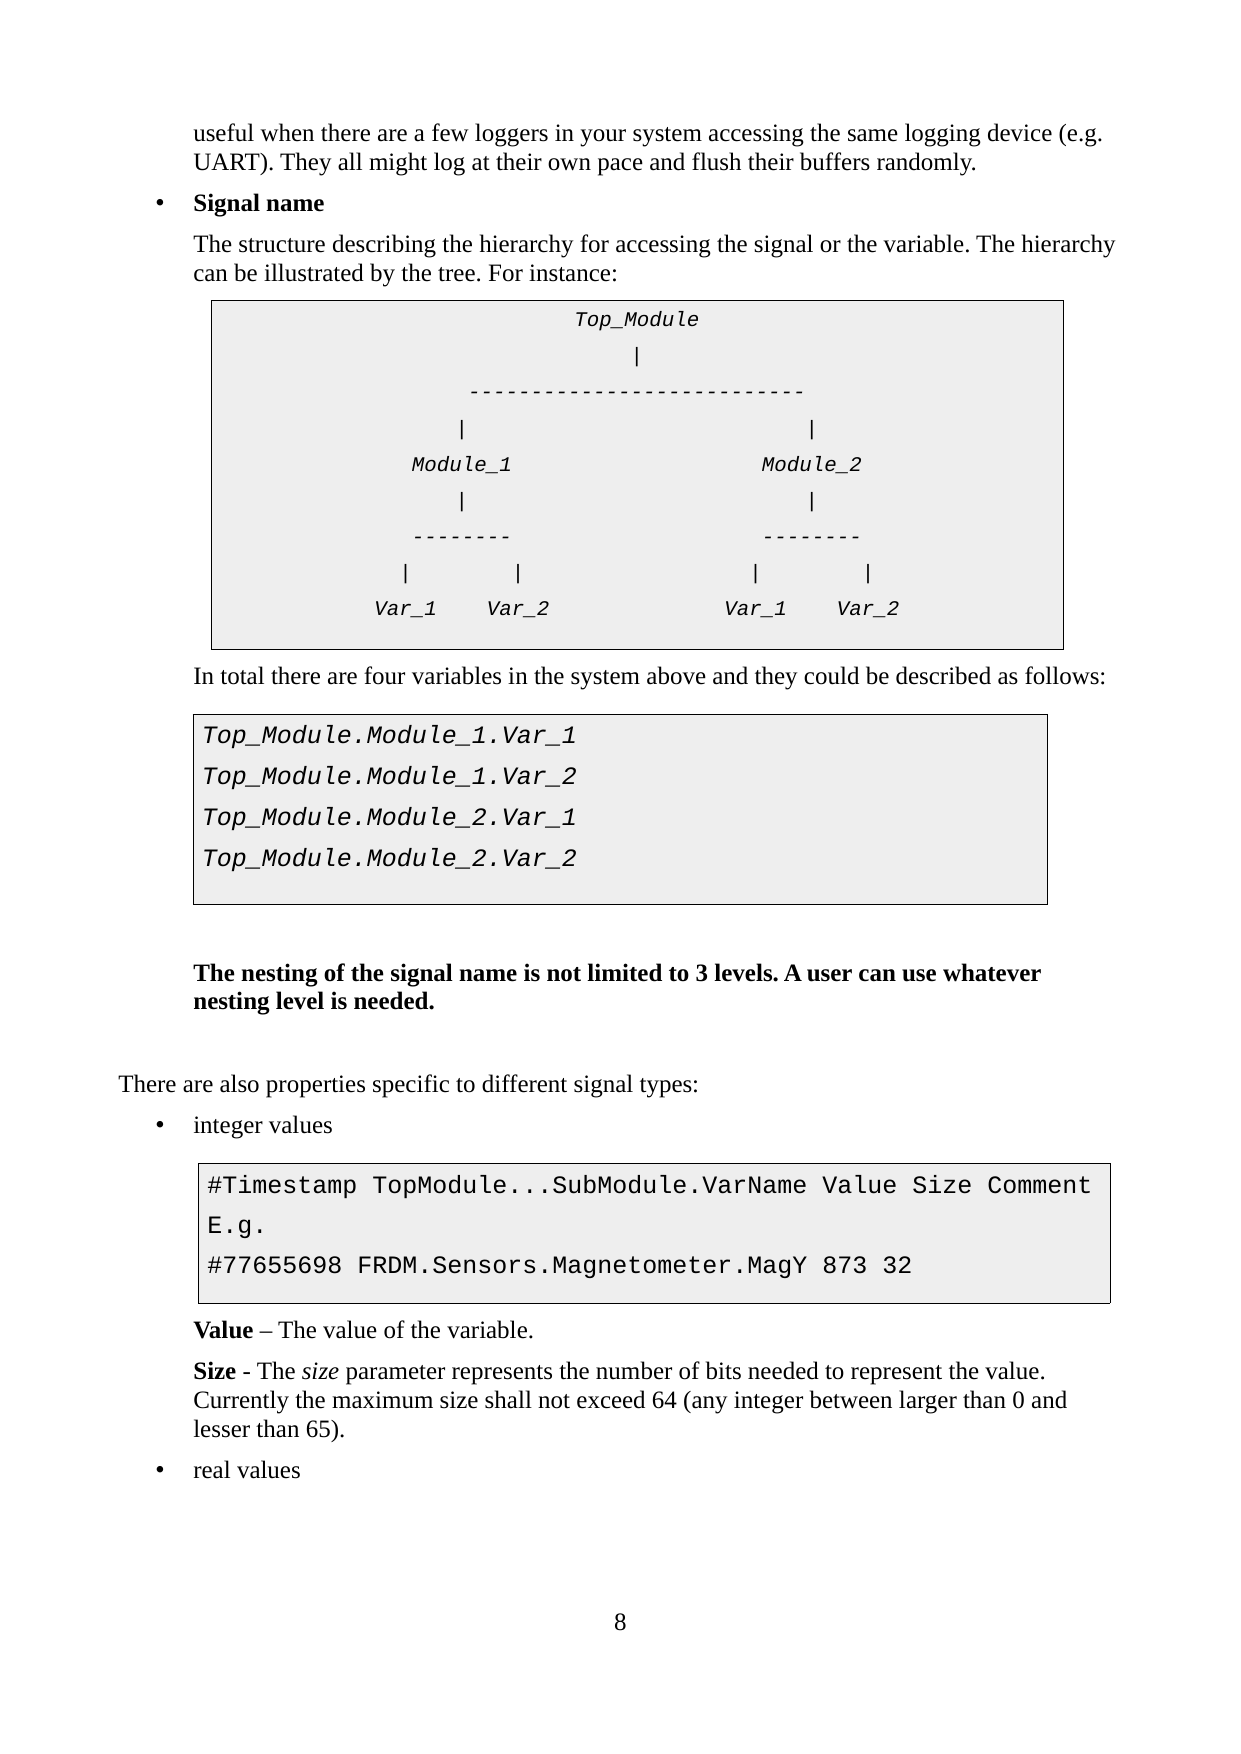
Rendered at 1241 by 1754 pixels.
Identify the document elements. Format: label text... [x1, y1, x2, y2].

text The nesting of the signal name is not limited to 3 levels. A user can use whatever nesting level is needed. [193, 958, 1122, 1015]
text Top_Module.Module_1.Var_1 [202, 723, 1038, 751]
list E.g. [207, 1213, 1101, 1241]
list Size - The size parameter represents the number of bits needed to represent the value. Currently the maximum size shall not exceed 64 (any integer between larger than 0 and lesser than 65). [156, 1356, 1122, 1443]
list | | | | [220, 562, 1054, 586]
list Value – The value of the variable. [156, 1151, 1122, 1344]
text There are also properties specific to different signal types: [118, 1069, 1122, 1098]
list | | [220, 417, 1054, 441]
list | [220, 345, 1054, 369]
list useful when there are a few loggers in your system accessing the same logging device (e.g. UART). They all might log at their own pace and flush their buffers randomly. [156, 118, 1122, 176]
text Top_Module.Module_2.Var_2 [202, 845, 1038, 874]
list integer values [156, 1110, 1122, 1139]
list | | [220, 490, 1054, 513]
list -------- -------- [220, 526, 1054, 549]
text Top_Module.Module_1.Var_2 [202, 764, 1038, 792]
list The structure describing the hierarchy for accessing the signal or the variable. The hierarchy can be illustrated by the tree. For instance: [156, 229, 1122, 287]
text Top_Module.Module_2.Var_1 [202, 804, 1038, 833]
list Signal name [156, 188, 1122, 217]
list --------------------------- [220, 381, 1054, 405]
list #77655698 FRDM.Sensors.Magnetometer.MagY 873 32 [207, 1253, 1101, 1281]
list Var_1 Var_2 Var_1 Var_2 [220, 598, 1054, 622]
list Module_1 Module_2 [220, 454, 1054, 477]
list Top_Module [220, 309, 1054, 333]
list #Timestamp TopModule...SubModule.VarName Value Size Comment [207, 1172, 1101, 1201]
list In total there are four variables in the system above and they could be described as follows: [156, 287, 1122, 689]
list real values [156, 1455, 1122, 1484]
